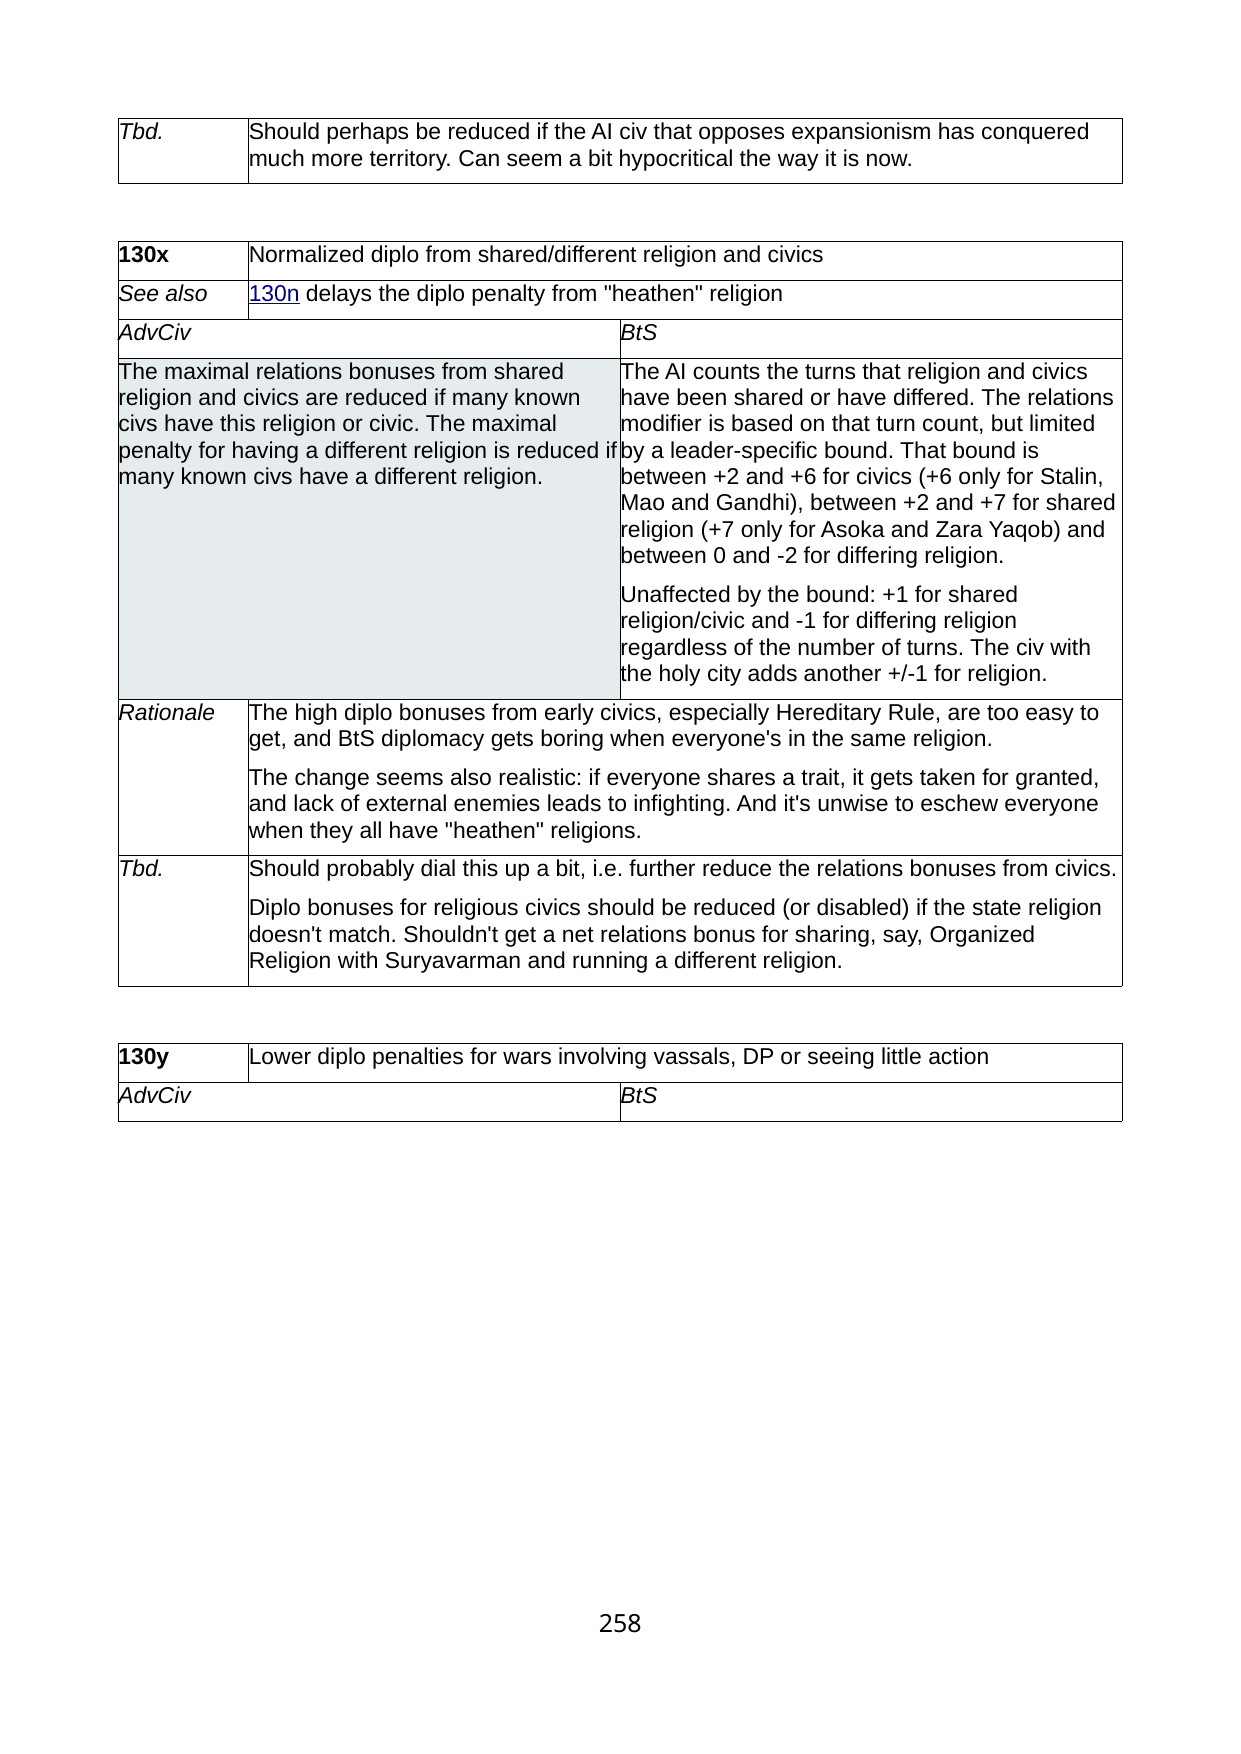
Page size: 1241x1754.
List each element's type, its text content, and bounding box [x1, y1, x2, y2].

table_cell AdvCiv [119, 1083, 620, 1121]
table_header Normalized diplo from shared/different religion and civics [249, 242, 1122, 280]
table_cell Should perhaps be reduced if the AI civ that opposes expansionism has conquered much more territory. Can seem a bit hypocritical the way it is now. [249, 119, 1122, 183]
table_cell 130n delays the diplo penalty from "heathen" religion [249, 281, 1122, 319]
table_cell Tbd. [119, 856, 248, 986]
table_cell The maximal relations bonuses from shared religion and civics are reduced if many known civs have this religion or civic. The maximal penalty for having a different religion is reduced if many known civs have a different religion. [119, 359, 620, 699]
table_cell AdvCiv [119, 320, 620, 357]
table_header 130x [119, 242, 248, 280]
table_cell Should probably dial this up a bit, i.e. further reduce the relations bonuses from civics. Diplo bonuses for religious civics should be reduced (or disabled) if the state religion doesn't match. Shouldn't get a net relations bonus for sharing, say, Organized Religion with Suryavarman and running a different religion. [249, 856, 1122, 986]
table_cell Rationale [119, 700, 248, 855]
table_cell BtS [621, 1083, 1122, 1121]
table_cell The AI counts the turns that religion and civics have been shared or have differed. The relations modifier is based on that turn count, but limited by a leader-specific bound. That bound is between +2 and +6 for civics (+6 only for Stalin, Mao and Gandhi), between +2 and +7 for shared religion (+7 only for Asoka and Zara Yaqob) and between 0 and -2 for differing religion. Unaffected by the bound: +1 for shared religion/civic and -1 for differing religion regardless of the number of turns. The civ with the holy city adds another +/-1 for religion. [621, 359, 1122, 699]
table_cell Tbd. [119, 119, 248, 183]
table_cell See also [119, 281, 248, 319]
table_cell BtS [621, 320, 1122, 357]
table_header Lower diplo penalties for wars involving vassals, DP or seeing little action [249, 1044, 1122, 1082]
table_cell The high diplo bonuses from early civics, especially Hereditary Rule, are too easy to get, and BtS diplomacy gets boring when everyone's in the same religion. The change seems also realistic: if everyone shares a trait, it gets taken for granted, and lack of external enemies leads to infighting. And it's unwise to eschew everyone when they all have "heathen" religions. [249, 700, 1122, 855]
table_header 130y [119, 1044, 248, 1082]
